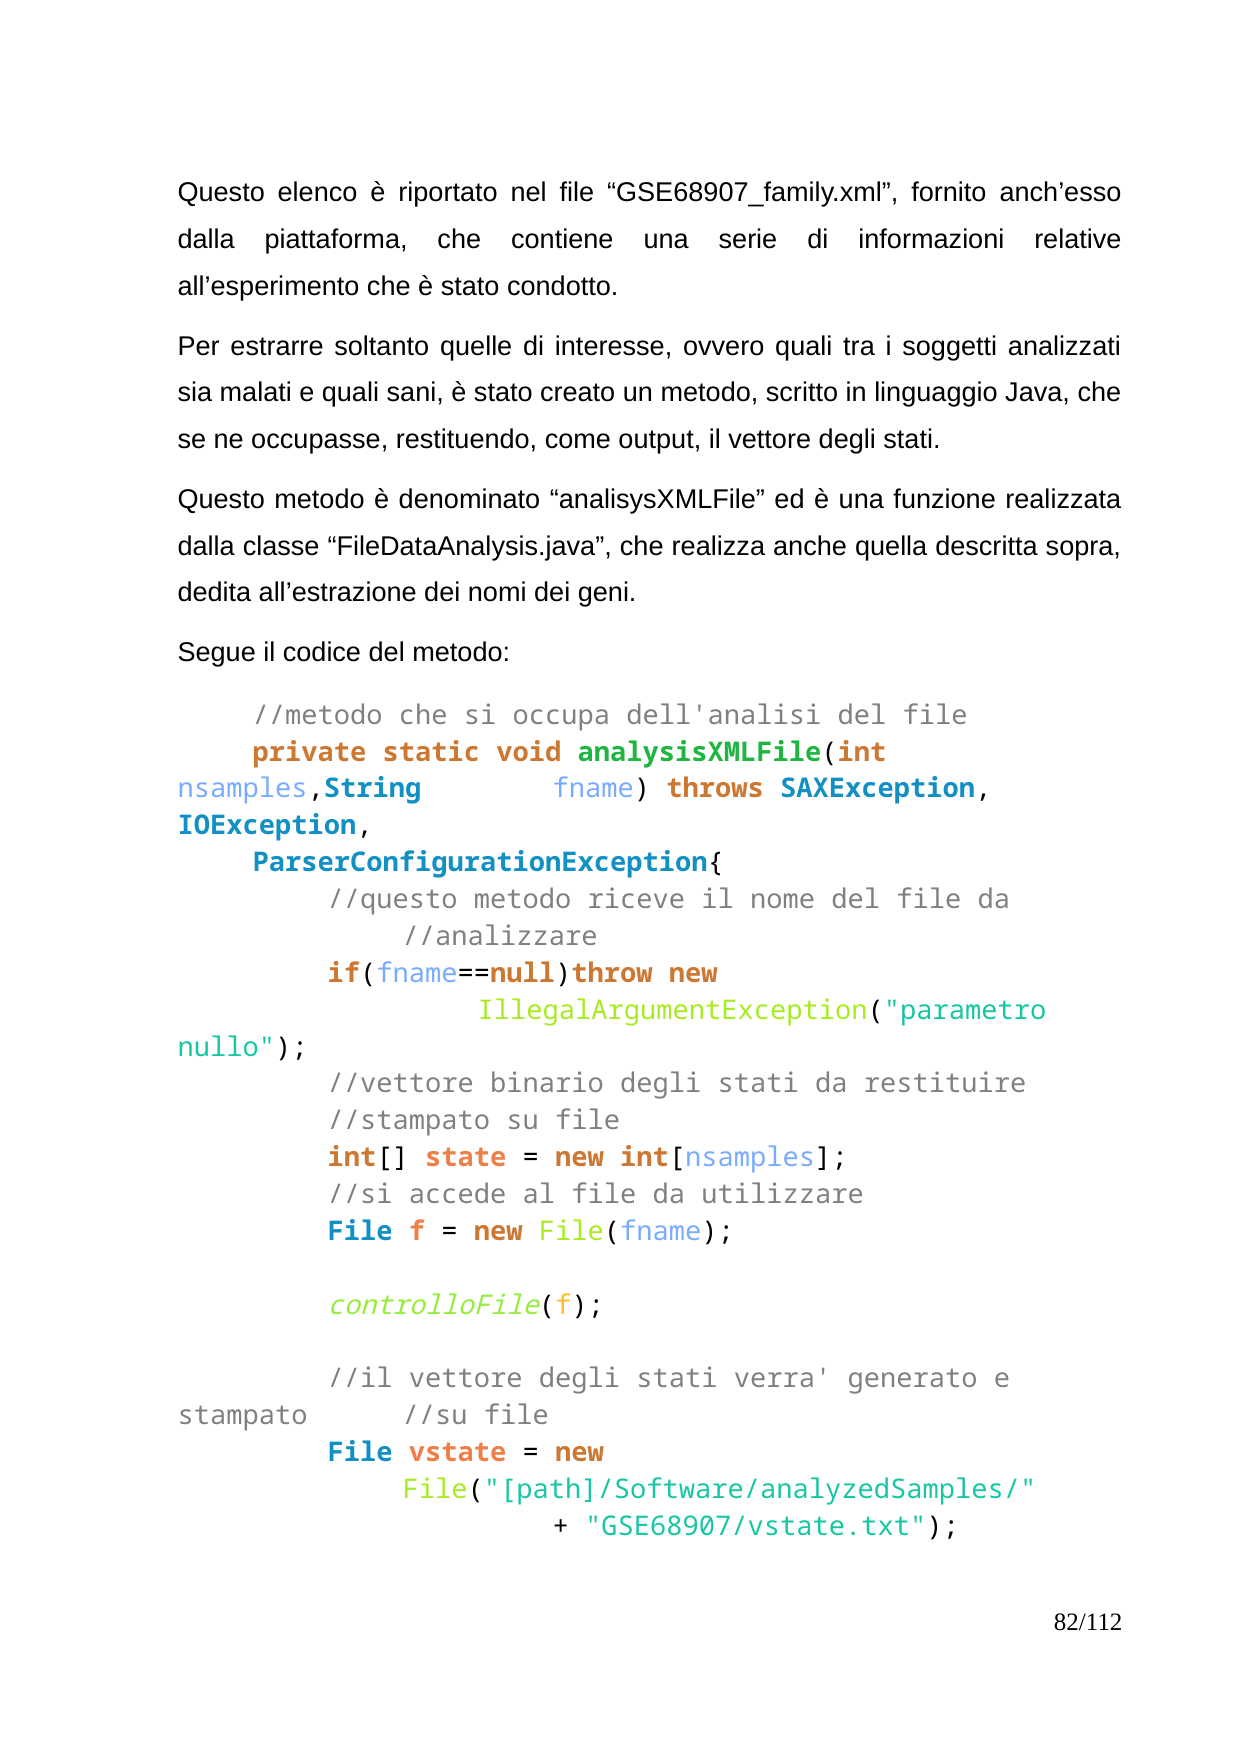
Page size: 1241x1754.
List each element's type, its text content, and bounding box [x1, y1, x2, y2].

text File vstate = new File("[path]/Software/analyzedSamples/" [177, 1433, 1122, 1506]
text //questo metodo riceve il nome del file da //analizzare [177, 879, 1122, 953]
text //stampato su file [177, 1101, 1122, 1138]
text //metodo che si occupa dell'analisi del file [177, 695, 1122, 732]
text private static void analysisXMLFile(int nsamples,String fname) throws SAXException, IOException, ParserConfigurationException{ [177, 732, 1122, 879]
text Segue il codice del metodo: [177, 636, 1122, 667]
text controlloFile(f); [177, 1285, 1122, 1322]
text Per estrarre soltanto quelle di interesse, ovvero quali tra i soggetti analizzati sia malati e quali sani, è stato creato un metodo, scritto in linguaggio Java, che se ne occupasse, restituendo, come output, il vettore degli stati. [177, 329, 1122, 454]
text Questo metodo è denominato “analisysXMLFile” ed è una funzione realizzata dalla classe “FileDataAnalysis.java”, che realizza anche quella descritta sopra, dedita all’estrazione dei nomi dei geni. [177, 483, 1122, 608]
text if(fname==null)throw new IllegalArgumentException("parametro nullo"); [177, 953, 1122, 1064]
text //il vettore degli stati verra' generato e stampato //su file [177, 1359, 1122, 1433]
text //si accede al file da utilizzare [177, 1174, 1122, 1211]
text File f = new File(fname); [177, 1211, 1122, 1248]
text //vettore binario degli stati da restituire [177, 1064, 1122, 1101]
text int[] state = new int[nsamples]; [177, 1138, 1122, 1174]
text Questo elenco è riportato nel file “GSE68907_family.xml”, fornito anch’esso dalla piattaforma, che contiene una serie di informazioni relative all’esperimento che è stato condotto. [177, 176, 1122, 301]
text + "GSE68907/vstate.txt"); [177, 1506, 1122, 1543]
